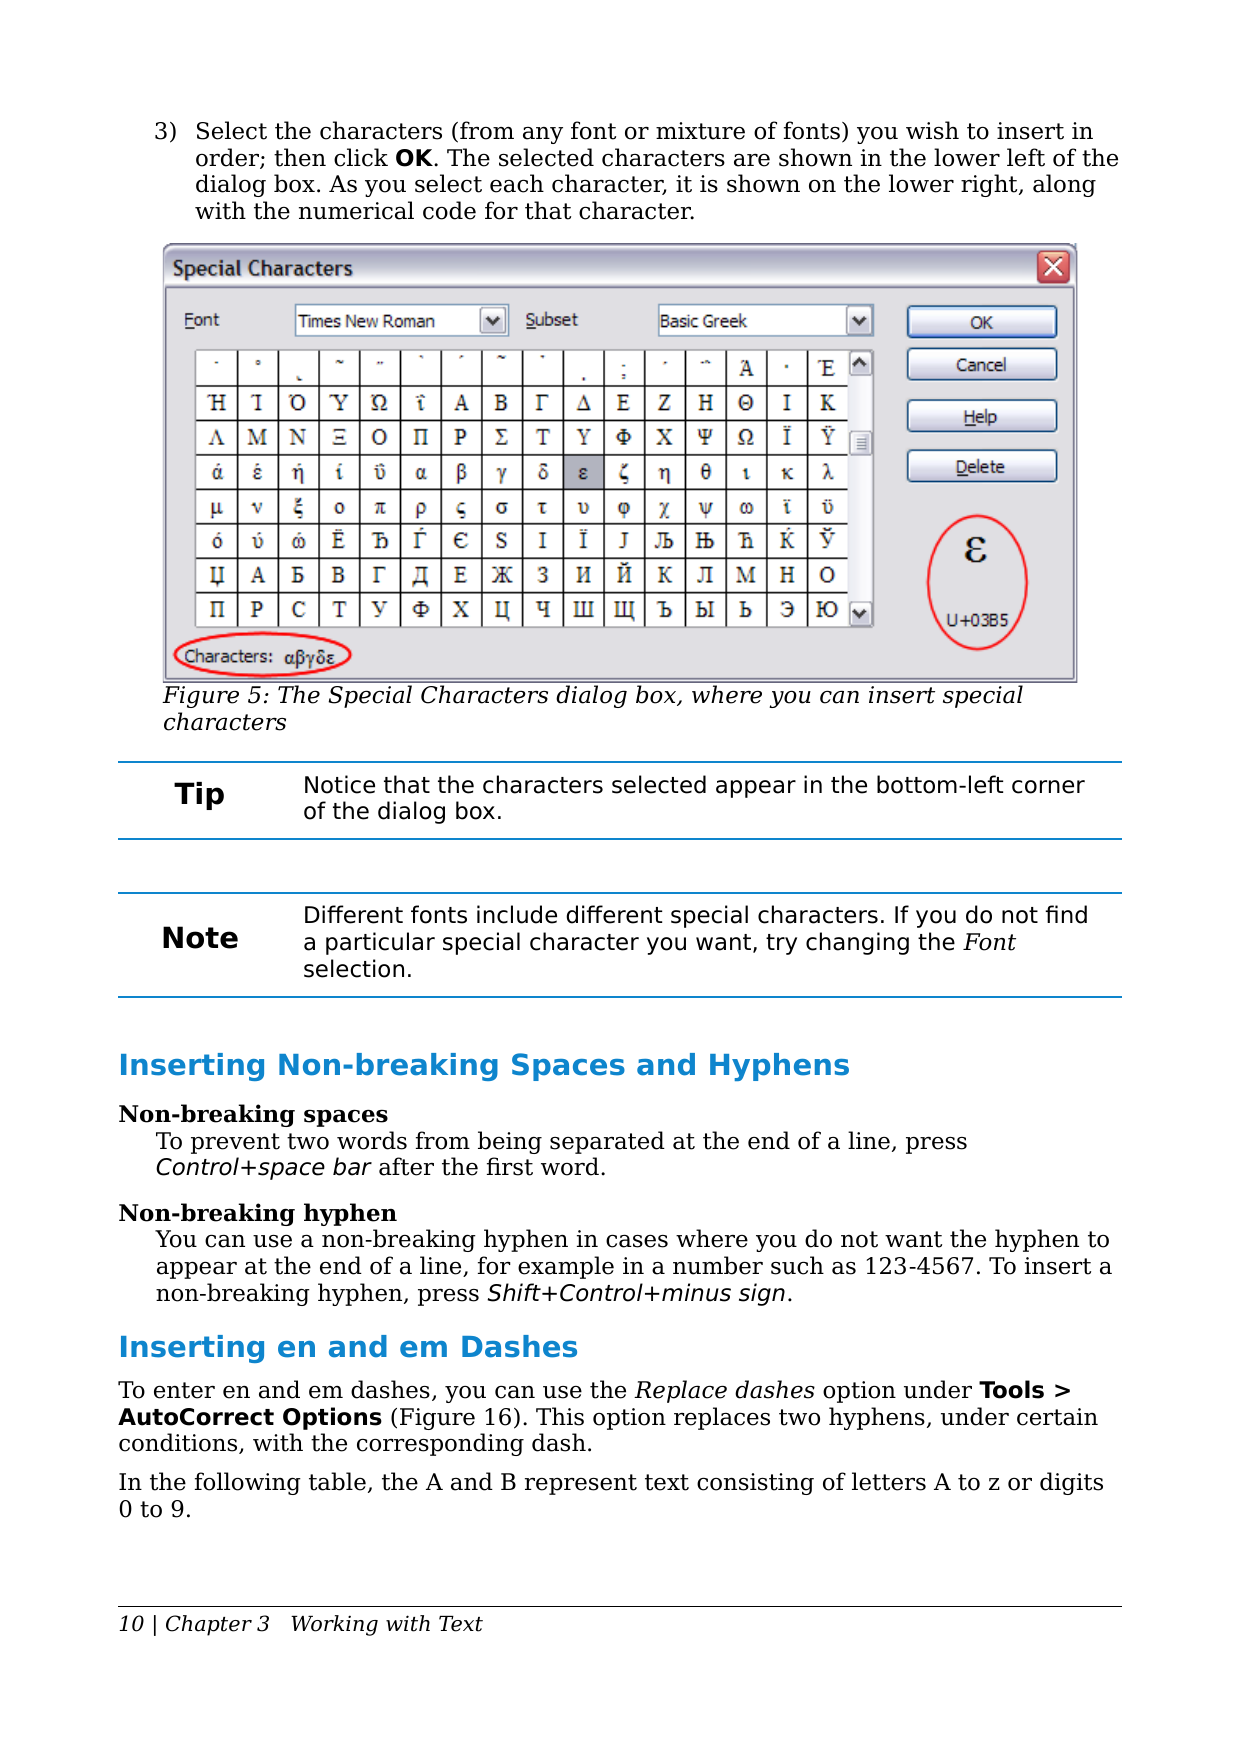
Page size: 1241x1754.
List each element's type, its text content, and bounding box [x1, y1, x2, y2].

subtitle Inserting en and em Dashes [118, 1331, 1122, 1365]
text Figure 5: The Special Characters dialog box, where you can insert special characters [163, 683, 1077, 736]
text To prevent two words from being separated at the end of a line, press Control+space bar after the first word. [156, 1128, 1122, 1181]
table_header Note [118, 894, 281, 996]
text Non-breaking spaces [118, 1101, 1122, 1128]
table_header Notice that the characters selected appear in the bottom-left corner of the dialog box. [281, 763, 1122, 838]
text Non-breaking hyphen [118, 1199, 1122, 1226]
text You can use a non-breaking hyphen in cases where you do not want the hyphen to appear at the end of a line, for example in a number such as 123‑4567. To insert a non-breaking hyphen, press Shift+Control+minus sign. [156, 1226, 1122, 1306]
list Select the characters (from any font or mixture of fonts) you wish to insert in order; then click OK. The selected characters are shown in the lower left of the dialog box. As you select each character, it is shown on the lower right, along with the numerical code for that character. [177, 118, 1122, 225]
table_header Different fonts include different special characters. If you do not find a particular special character you want, try changing the Font selection. [281, 894, 1122, 996]
text To enter en and em dashes, you can use the Replace dashes option under Tools > AutoCorrect Options (Figure 16). This option replaces two hyphens, under certain conditions, with the corresponding dash. [118, 1377, 1122, 1457]
table_header Tip [118, 763, 281, 838]
text In the following table, the A and B represent text consisting of letters A to z or digits 0 to 9. [118, 1469, 1122, 1523]
subtitle Inserting Non-breaking Spaces and Hyphens [118, 1049, 1122, 1083]
picture [162, 243, 1078, 683]
